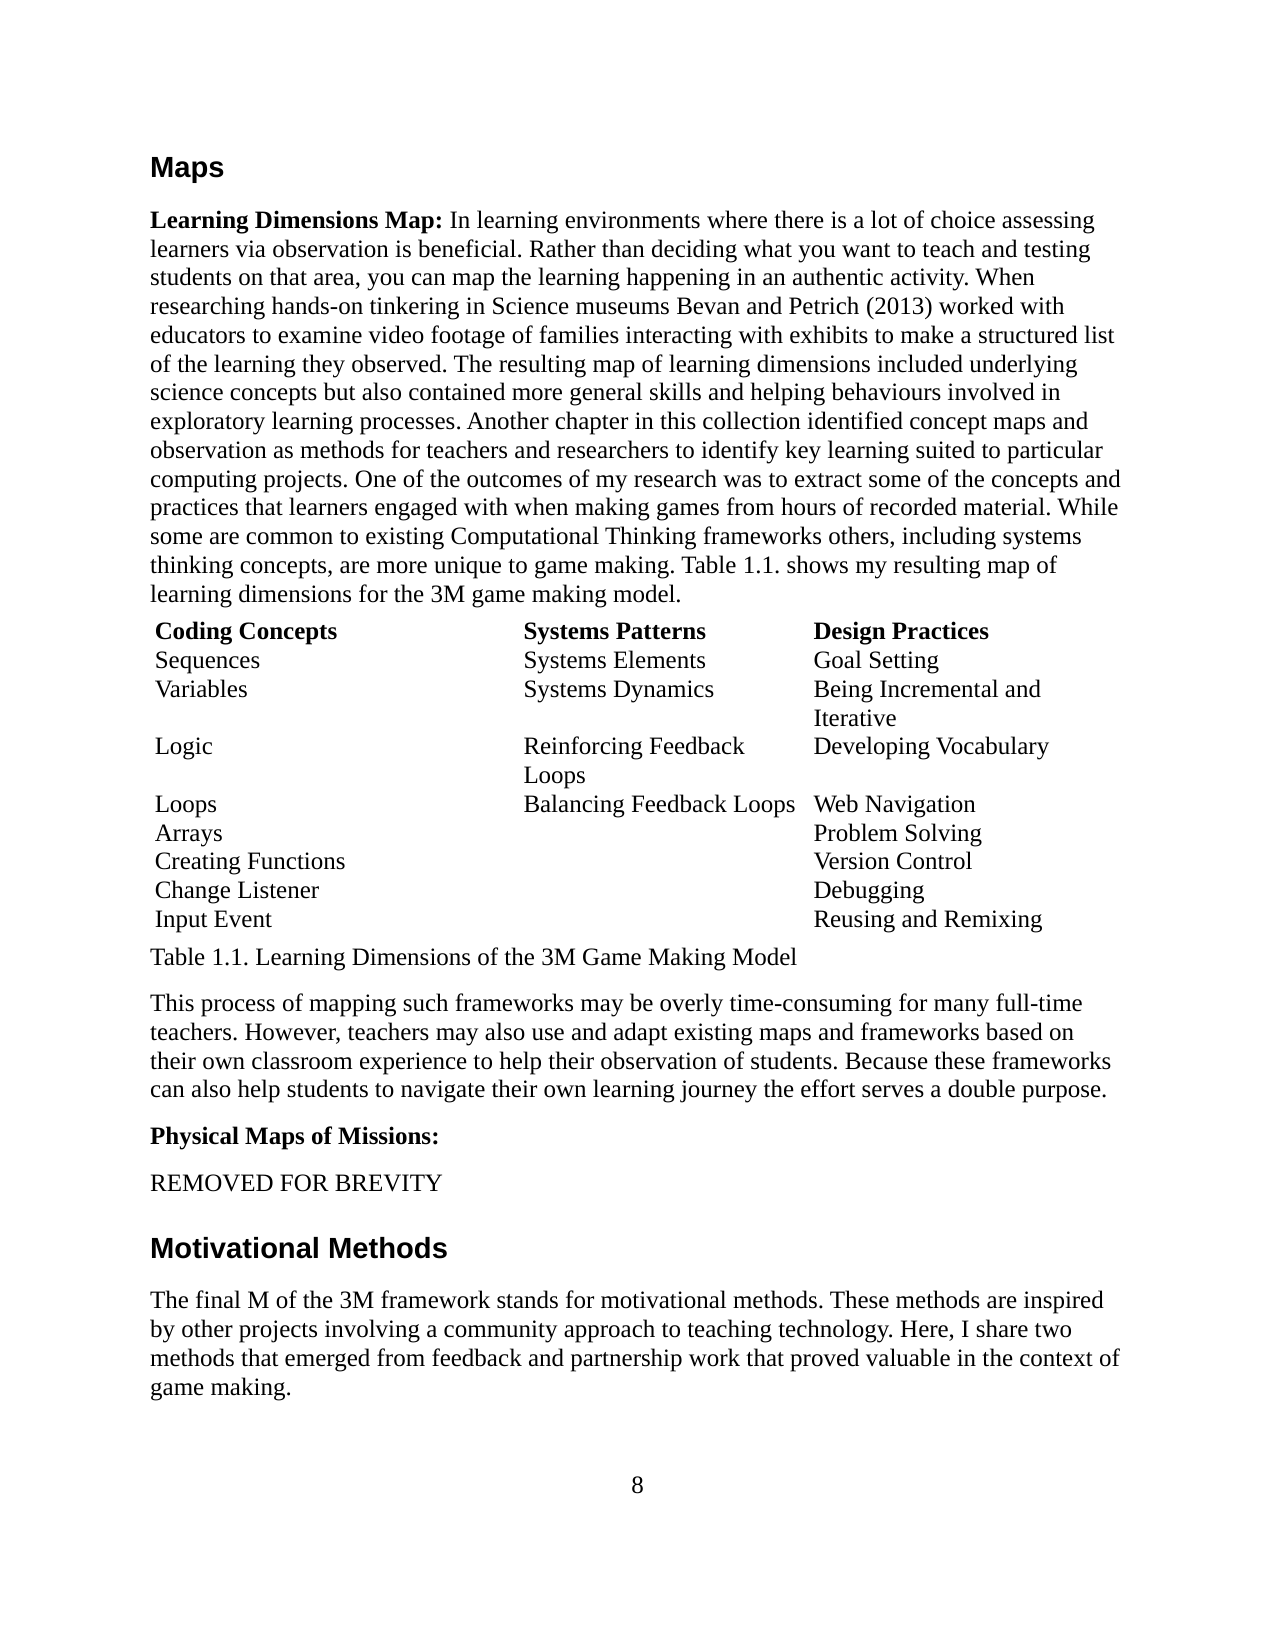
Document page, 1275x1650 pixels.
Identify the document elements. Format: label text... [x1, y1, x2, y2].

table_cell Reusing and Remixing [809, 904, 1125, 933]
text Table 1.1. Learning Dimensions of the 3M Game Making Model [150, 942, 1125, 970]
table_cell Input Event [150, 904, 519, 933]
table_cell Developing Vocabulary [809, 731, 1125, 789]
table_cell Balancing Feedback Loops [519, 789, 809, 818]
table_cell Variables [150, 674, 519, 731]
text Learning Dimensions Map: In learning environments where there is a lot of choice assessing learners via observation is beneficial. Rather than deciding what you want to teach and testing students on that area, you can map the learning happening in an authentic activity. When researching hands-on tinkering in Science museums Bevan and Petrich (2013) worked with educators to examine video footage of families interacting with exhibits to make a structured list of the learning they observed. The resulting map of learning dimensions included underlying science concepts but also contained more general skills and helping behaviours involved in exploratory learning processes. Another chapter in this collection identified concept maps and observation as methods for teachers and researchers to identify key learning suited to particular computing projects. One of the outcomes of my research was to extract some of the concepts and practices that learners engaged with when making games from hours of recorded material. While some are common to existing Computational Thinking frameworks others, including systems thinking concepts, are more unique to game making. Table 1.1. shows my resulting map of learning dimensions for the 3M game making model. [150, 205, 1125, 607]
table_cell Loops [150, 789, 519, 818]
table_cell Systems Elements [519, 645, 809, 674]
table_cell Web Navigation [809, 789, 1125, 818]
table_cell Reinforcing Feedback Loops [519, 731, 809, 789]
table_cell Systems Dynamics [519, 674, 809, 731]
table_cell Creating Functions [150, 846, 519, 875]
text REMOVED FOR BREVITY [150, 1168, 1125, 1197]
table_cell Change Listener [150, 875, 519, 904]
text Physical Maps of Missions: [150, 1121, 1125, 1150]
table_cell Arrays [150, 818, 519, 846]
table_header Systems Patterns [519, 616, 809, 645]
table_cell [519, 904, 809, 933]
table_cell Debugging [809, 875, 1125, 904]
table_cell [519, 846, 809, 875]
table_header Design Practices [809, 616, 1125, 645]
text The final M of the 3M framework stands for motivational methods. These methods are inspired by other projects involving a community approach to teaching technology. Here, I share two methods that emerged from feedback and partnership work that proved valuable in the context of game making. [150, 1286, 1125, 1401]
text This process of mapping such frameworks may be overly time-consuming for many full-time teachers. However, teachers may also use and adapt existing maps and frameworks based on their own classroom experience to help their observation of students. Because these frameworks can also help students to navigate their own learning journey the effort serves a double purpose. [150, 988, 1125, 1103]
table_cell Being Incremental and Iterative [809, 674, 1125, 731]
subtitle Motivational Methods [150, 1231, 1125, 1264]
table_header Coding Concepts [150, 616, 519, 645]
table_cell [519, 875, 809, 904]
table_cell Logic [150, 731, 519, 789]
table_cell Goal Setting [809, 645, 1125, 674]
table_cell [519, 818, 809, 846]
subtitle Maps [150, 150, 1125, 183]
table_cell Version Control [809, 846, 1125, 875]
table_cell Problem Solving [809, 818, 1125, 846]
table_cell Sequences [150, 645, 519, 674]
